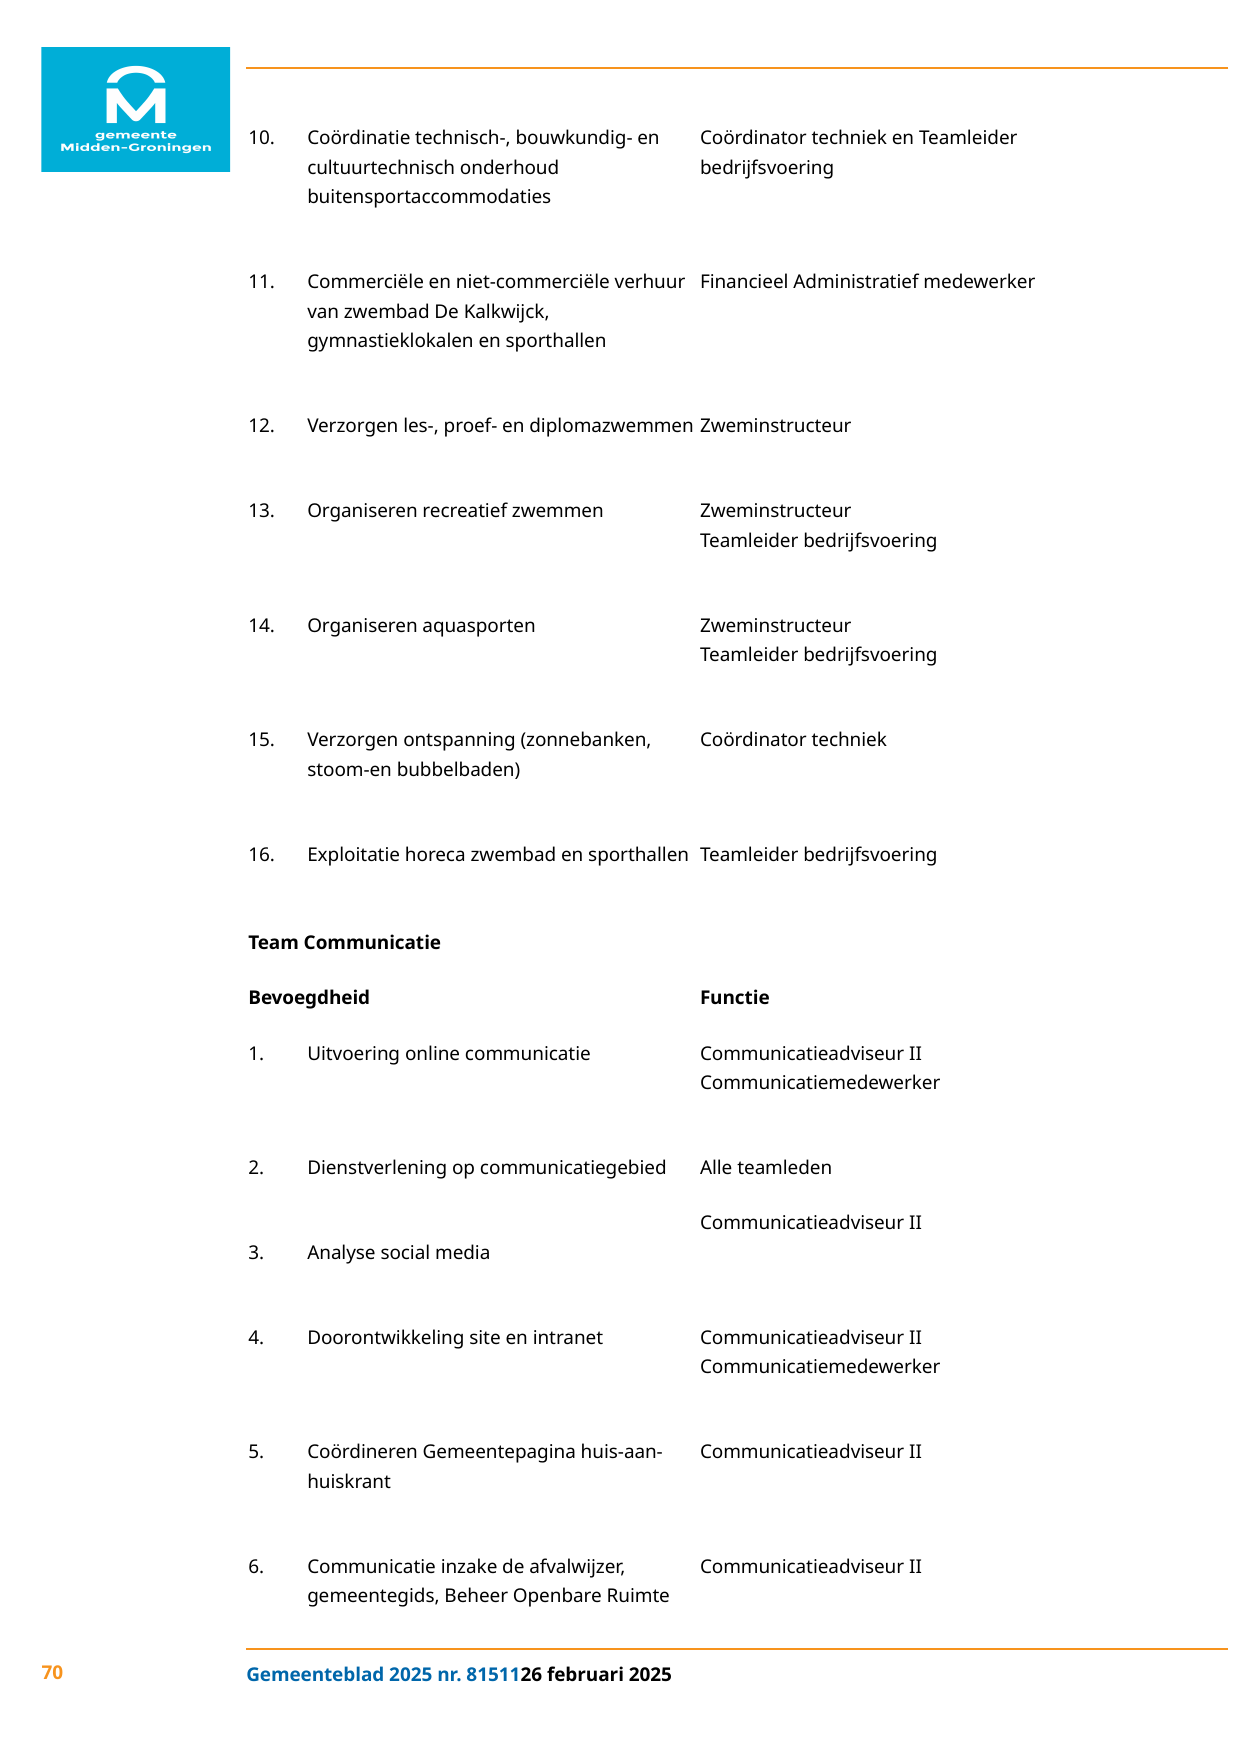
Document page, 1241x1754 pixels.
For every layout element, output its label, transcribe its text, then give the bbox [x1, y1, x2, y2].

table_cell Uitvoering online communicatie [248, 1010, 700, 1124]
table_cell Coördineren Gemeentepagina huis-aan-huiskrant [248, 1409, 700, 1523]
table_cell Zweminstructeur Teamleider bedrijfsvoering [700, 582, 1152, 697]
table_cell Analyse social media [248, 1210, 700, 1294]
table_cell Coördinator techniek en Teamleider bedrijfsvoering [700, 95, 1152, 239]
table_cell Verzorgen les-, proef- en diplomazwemmen [248, 383, 700, 468]
table_cell Doorontwikkeling site en intranet [248, 1294, 700, 1409]
table_cell Financieel Administratief medewerker [700, 239, 1152, 383]
table_cell Zweminstructeur [700, 383, 1152, 468]
table_cell Organiseren aquasporten [248, 582, 700, 697]
table_cell Commerciële en niet-commerciële verhuur van zwembad De Kalkwijck, gymnastieklokalen en sporthallen [248, 239, 700, 383]
table_header Functie [700, 984, 1152, 1010]
table_cell Communicatieadviseur II Communicatiemedewerker [700, 1294, 1152, 1409]
table_cell Communicatieadviseur II [700, 1523, 1152, 1608]
picture [108, 66, 164, 82]
table_cell Zweminstructeur Teamleider bedrijfsvoering [700, 468, 1152, 582]
picture [107, 89, 165, 122]
table_cell Communicatieadviseur II [700, 1409, 1152, 1523]
table_cell Communicatieadviseur II [700, 1210, 1152, 1294]
table_cell Exploitatie horeca zwembad en sporthallen [248, 811, 700, 896]
table_cell Dienstverlening op communicatiegebied [248, 1125, 700, 1209]
table_cell Organiseren recreatief zwemmen [248, 468, 700, 582]
table_cell Coördinator techniek [700, 697, 1152, 811]
table_cell Communicatie inzake de afvalwijzer, gemeentegids, Beheer Openbare Ruimte [248, 1523, 700, 1608]
picture [184, 146, 190, 153]
table_cell Teamleider bedrijfsvoering [700, 811, 1152, 896]
table_cell Coördinatie technisch-, bouwkundig- en cultuurtechnisch onderhoud buitensportaccommodaties [248, 95, 700, 239]
table_cell Alle teamleden [700, 1125, 1152, 1209]
table_header Bevoegdheid [248, 984, 700, 1010]
table_cell Verzorgen ontspanning (zonnebanken, stoom-en bubbelbaden) [248, 697, 700, 811]
text Team Communicatie [248, 929, 1152, 955]
table_cell Communicatieadviseur II Communicatiemedewerker [700, 1010, 1152, 1124]
